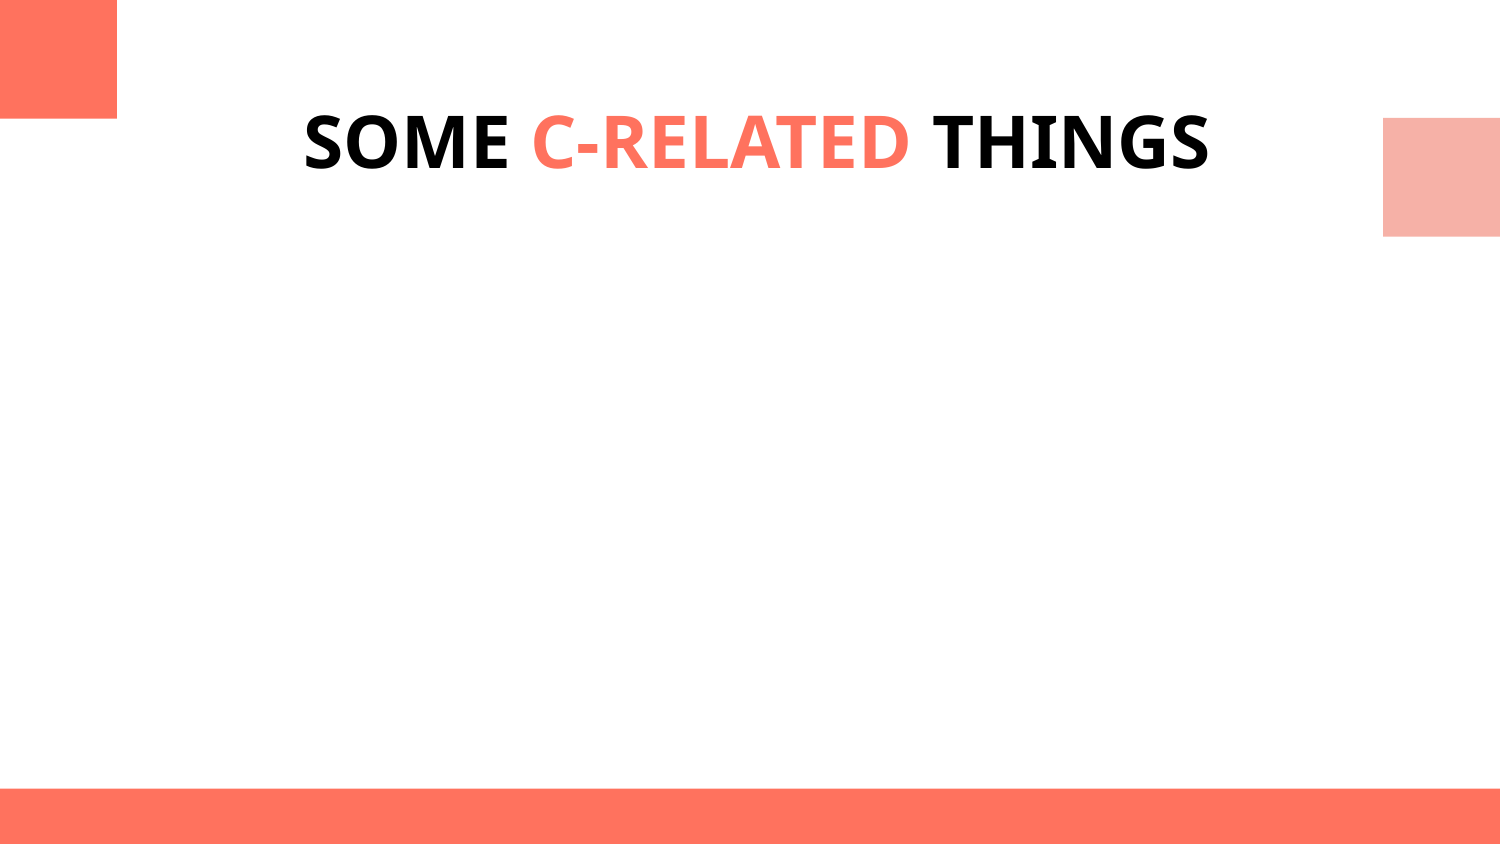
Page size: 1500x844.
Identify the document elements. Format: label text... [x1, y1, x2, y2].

title SOME C-RELATED THINGS [105, 102, 1410, 177]
